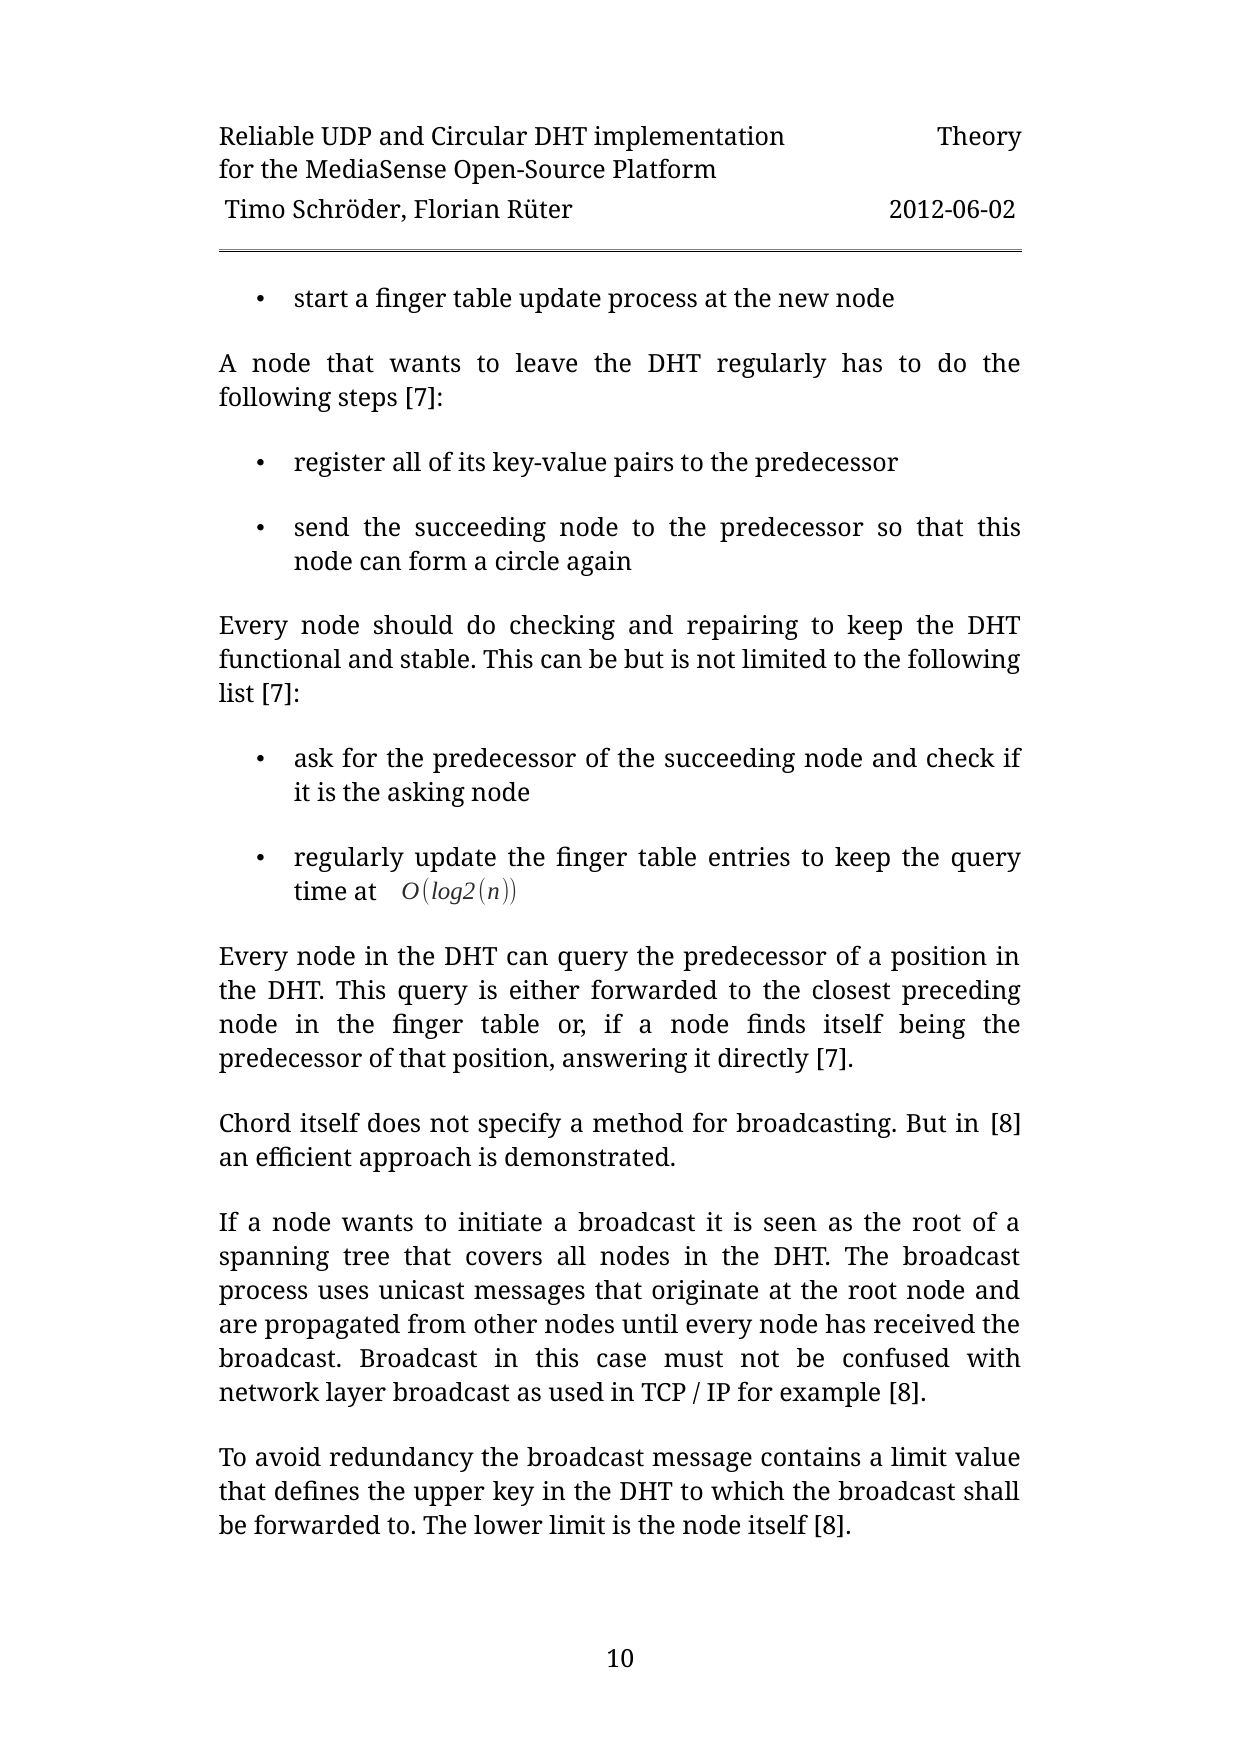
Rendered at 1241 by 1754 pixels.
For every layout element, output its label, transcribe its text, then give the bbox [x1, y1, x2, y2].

list ask for the predecessor of the succeeding node and check if it is the asking node [256, 741, 1022, 809]
text Every node in the DHT can query the predecessor of a position in the DHT. This query is either forwarded to the closest preceding node in the finger table or, if a node finds itself being the predecessor of that position, answering it directly [7]. [218, 939, 1022, 1075]
text If a node wants to initiate a broadcast it is seen as the root of a spanning tree that covers all nodes in the DHT. The broadcast process uses unicast messages that originate at the root node and are propagated from other nodes until every node has received the broadcast. Broadcast in this case must not be confused with network layer broadcast as used in TCP / IP for example [8]. [218, 1204, 1022, 1409]
text To avoid redundancy the broadcast message contains a limit value that defines the upper key in the DHT to which the broadcast shall be forwarded to. The lower limit is the node itself [8]. [218, 1439, 1022, 1542]
list register all of its key-value pairs to the predecessor [256, 444, 1022, 478]
text Chord itself does not specify a method for broadcasting. But in [8] an efficient approach is demonstrated. [218, 1106, 1022, 1174]
list send the succeeding node to the predecessor so that this node can form a circle again [256, 509, 1022, 577]
list regularly update the finger table entries to keep the query time at [256, 840, 1022, 908]
text A node that wants to leave the DHT regularly has to do the following steps [7]: [218, 346, 1022, 414]
list start a finger table update process at the new node [256, 281, 1022, 315]
text Every node should do checking and repairing to keep the DHT functional and stable. This can be but is not limited to the following list [7]: [218, 608, 1022, 710]
